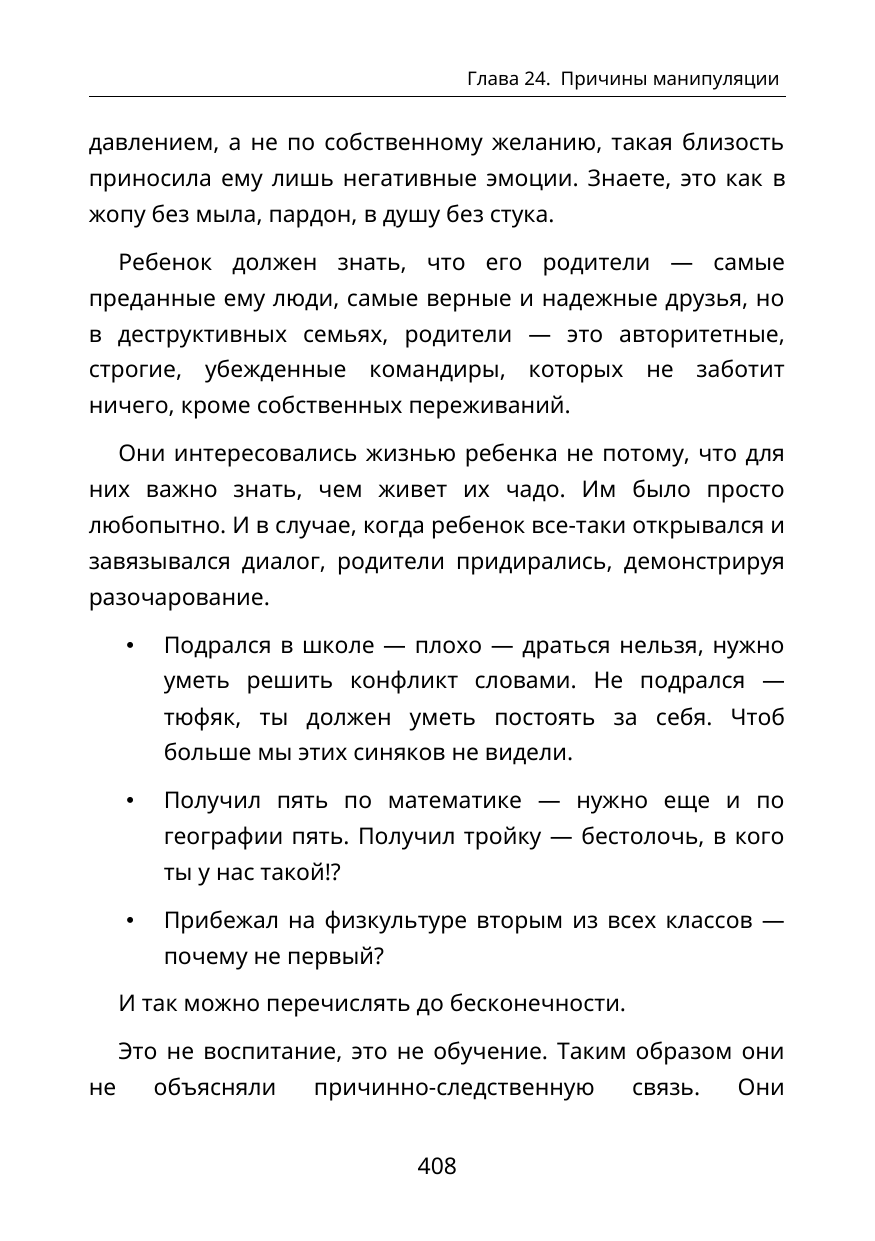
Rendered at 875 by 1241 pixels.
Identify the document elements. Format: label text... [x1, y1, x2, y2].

text Они интересовались жизнью ребенка не потому, что для них важно знать, чем живет их чадо. Им было просто любопытно. И в случае, когда ребенок все-таки открывался и завязывался диалог, родители придирались, демонстрируя разочарование. [88, 437, 786, 612]
text давлением, а не по собственному желанию, такая близость приносила ему лишь негативные эмоции. Знаете, это как в жопу без мыла, пардон, в душу без стука. [88, 126, 786, 229]
list Прибежал на физкультуре вторым из всех классов — почему не первый? [126, 904, 786, 971]
text И так можно перечислять до бесконечности. [88, 987, 786, 1018]
text Ребенок должен знать, что его родители — самые преданные ему люди, самые верные и надежные друзья, но в деструктивных семьях, родители — это авторитетные, строгие, убежденные командиры, которых не заботит ничего, кроме собственных переживаний. [88, 246, 786, 421]
list Подрался в школе — плохо — драться нельзя, нужно уметь решить конфликт словами. Не подрался — тюфяк, ты должен уметь постоять за себя. Чтоб больше мы этих синяков не видели. [126, 628, 786, 768]
text Это не воспитание, это не обучение. Таким образом они не объясняли причинно-следственную связь. Они [88, 1035, 786, 1102]
list Получил пять по математике — нужно еще и по географии пять. Получил тройку — бестолочь, в кого ты у нас такой!? [126, 784, 786, 887]
